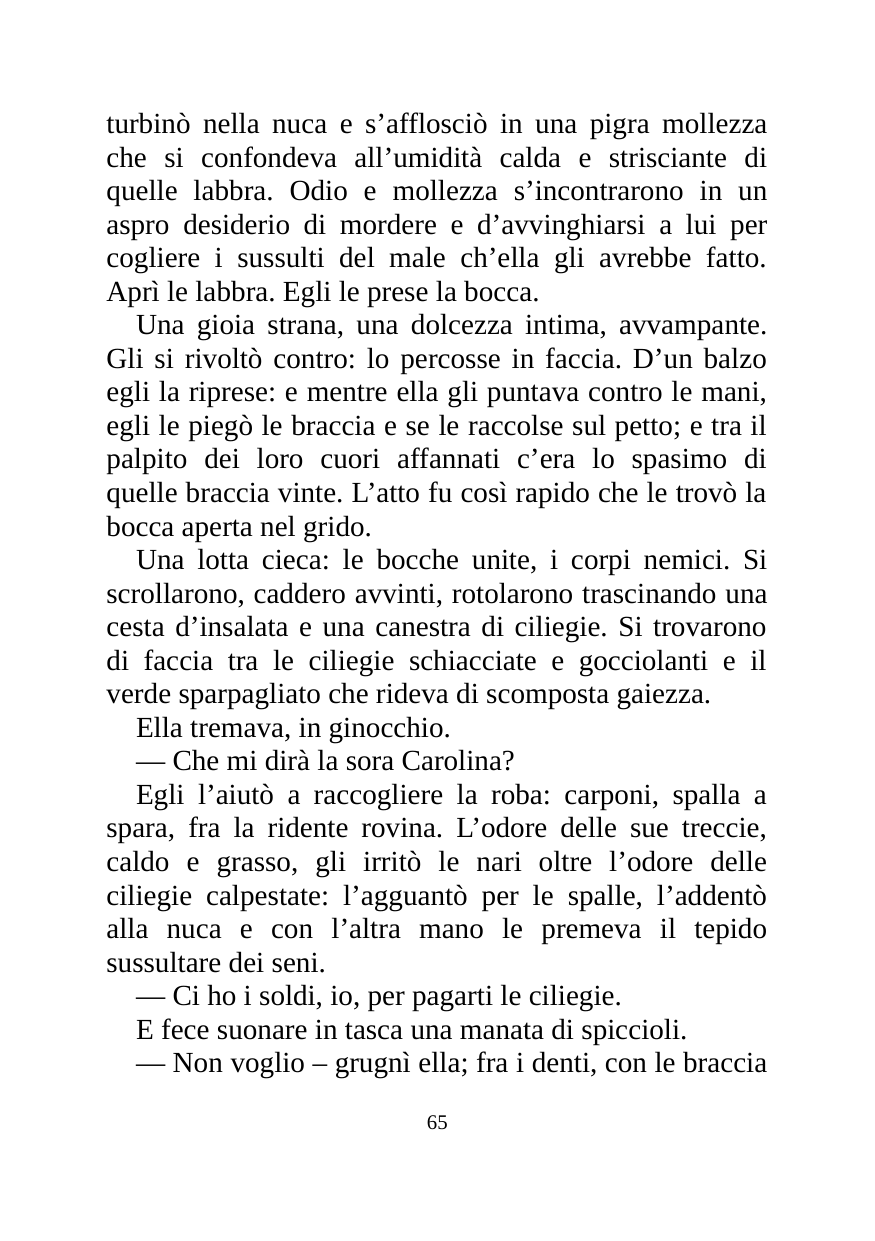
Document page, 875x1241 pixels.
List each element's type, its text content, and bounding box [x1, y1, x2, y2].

text — Ci ho i soldi, io, per pagarti le ciliegie. [106, 978, 768, 1012]
text Una lotta cieca: le bocche unite, i corpi nemici. Si scrollarono, caddero avvinti, rotolarono trascinando una cesta d’insalata e una canestra di ciliegie. Si trovarono di faccia tra le ciliegie schiacciate e gocciolanti e il verde sparpagliato che rideva di scomposta gaiezza. [106, 542, 768, 710]
text — Non voglio – grugnì ella; fra i denti, con le braccia [106, 1045, 768, 1079]
text Egli l’aiutò a raccogliere la roba: carponi, spalla a spara, fra la ridente rovina. L’odore delle sue treccie, caldo e grasso, gli irritò le nari oltre l’odore delle ciliegie calpestate: l’agguantò per le spalle, l’addentò alla nuca e con l’altra mano le premeva il tepido sussultare dei seni. [106, 777, 768, 978]
text Ella tremava, in ginocchio. [106, 710, 768, 743]
text turbinò nella nuca e s’afflosciò in una pigra mollezza che si confondeva all’umidità calda e strisciante di quelle labbra. Odio e mollezza s’incontrarono in un aspro desiderio di mordere e d’avvinghiarsi a lui per cogliere i sussulti del male ch’ella gli avrebbe fatto. Aprì le labbra. Egli le prese la bocca. [106, 106, 768, 307]
text — Che mi dirà la sora Carolina? [106, 743, 768, 777]
text E fece suonare in tasca una manata di spiccioli. [106, 1012, 768, 1045]
text Una gioia strana, una dolcezza intima, avvampante. Gli si rivoltò contro: lo percosse in faccia. D’un balzo egli la riprese: e mentre ella gli puntava contro le mani, egli le piegò le braccia e se le raccolse sul petto; e tra il palpito dei loro cuori affannati c’era lo spasimo di quelle braccia vinte. L’atto fu così rapido che le trovò la bocca aperta nel grido. [106, 307, 768, 542]
